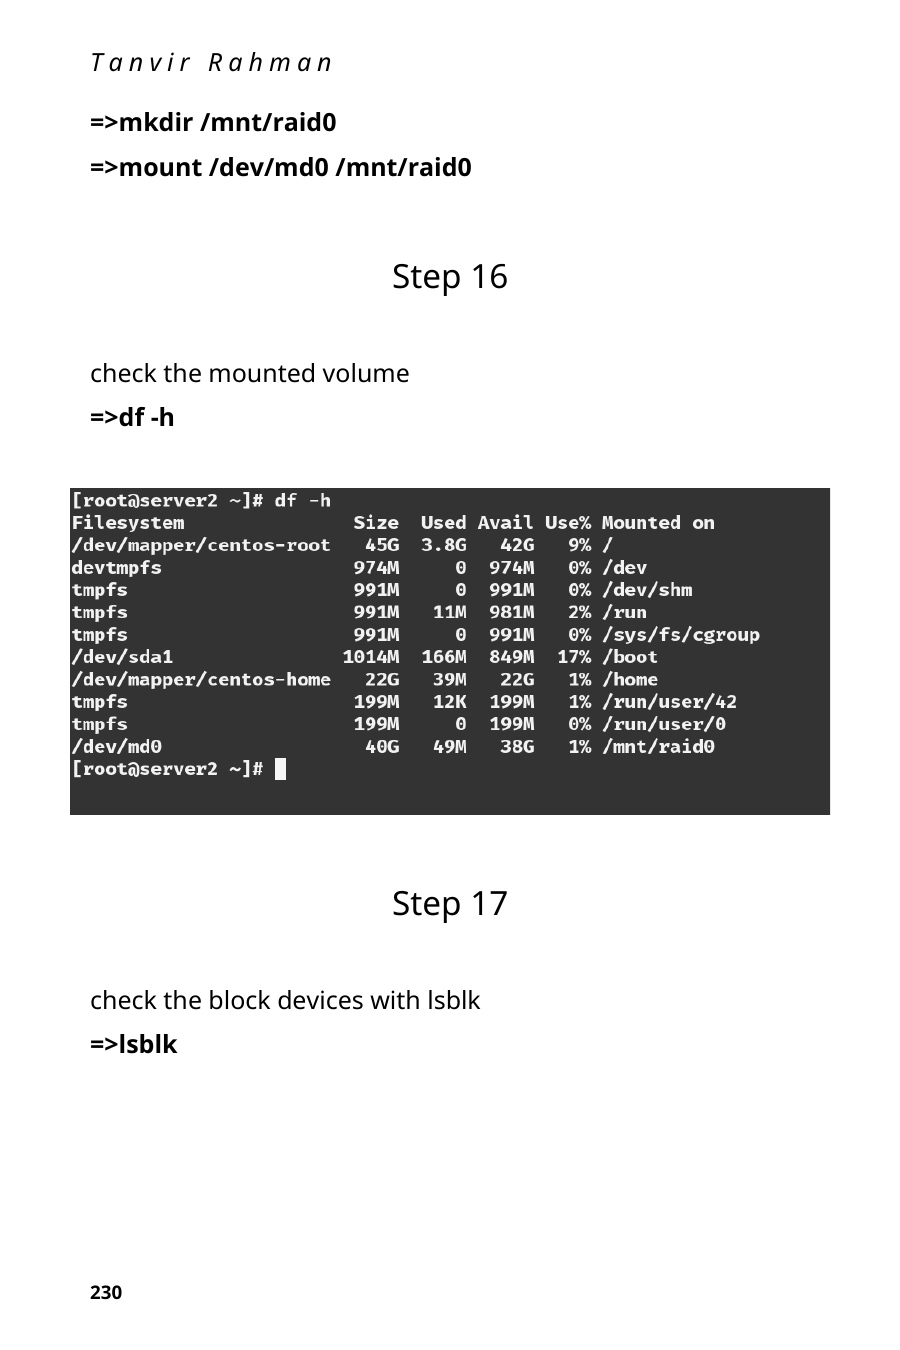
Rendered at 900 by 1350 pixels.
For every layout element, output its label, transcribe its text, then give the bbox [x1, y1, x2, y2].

text Step 16 [90, 252, 810, 298]
text check the mounted volume [90, 356, 810, 390]
text =>mount /dev/md0 /mnt/raid0 [90, 149, 810, 183]
text =>mkdir /mnt/raid0 [90, 105, 810, 139]
text =>lsblk [90, 1027, 810, 1061]
picture [70, 488, 831, 815]
text Step 17 [90, 879, 810, 925]
text =>df -h [90, 400, 810, 434]
text check the block devices with lsblk [90, 982, 810, 1017]
